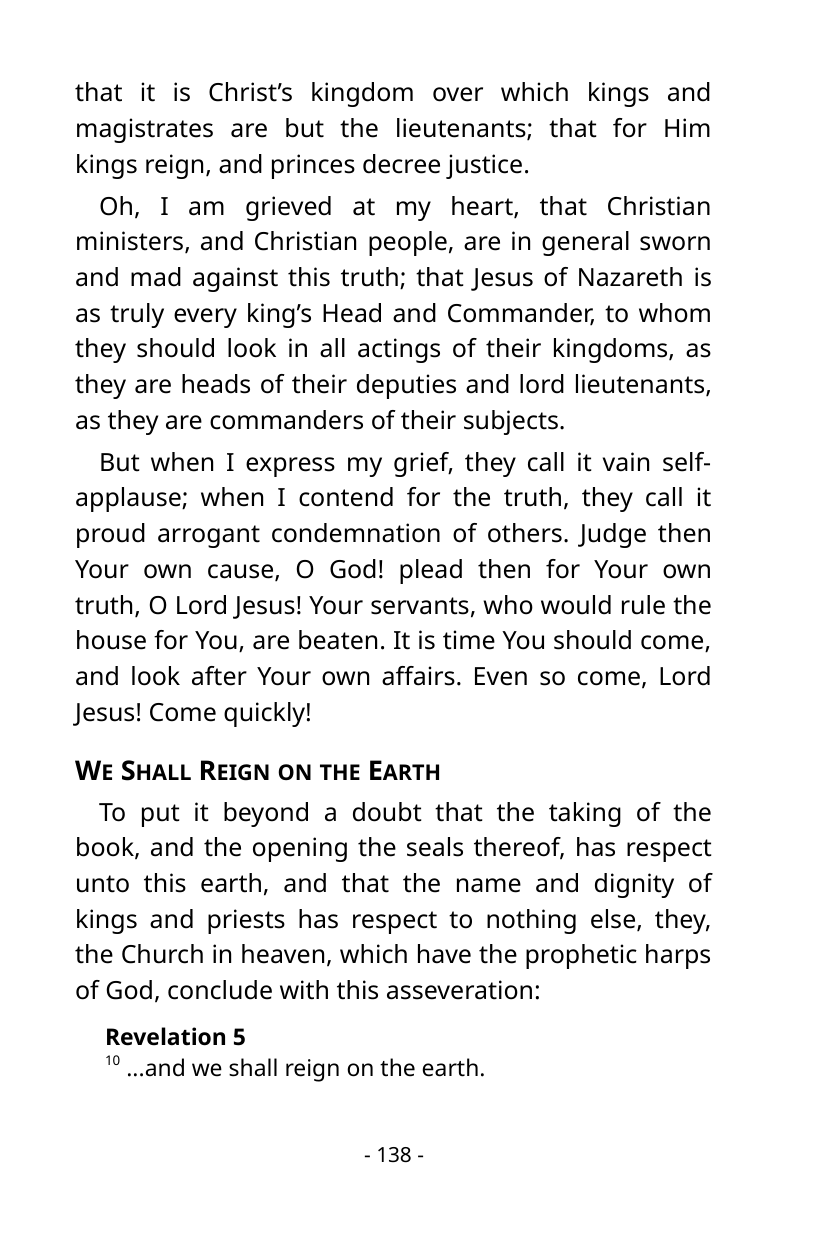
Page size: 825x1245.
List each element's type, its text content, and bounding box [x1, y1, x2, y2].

subtitle We Shall Reign on the Earth [75, 751, 712, 788]
text 10 ...and we shall reign on the earth. [105, 1052, 682, 1083]
text But when I express my grief, they call it vain self-applause; when I contend for the truth, they call it proud arrogant condemnation of others. Judge then Your own cause, O God! plead then for Your own truth, O Lord Jesus! Your servants, who would rule the house for You, are beaten. It is time You should come, and look after Your own affairs. Even so come, Lord Jesus! Come quickly! [75, 444, 712, 728]
text To put it beyond a doubt that the taking of the book, and the opening the seals thereof, has respect unto this earth, and that the name and dignity of kings and priests has respect to nothing else, they, the Church in heaven, which have the prophetic harps of God, conclude with this asseveration: [75, 794, 712, 1007]
text Oh, I am grieved at my heart, that Christian ministers, and Christian people, are in general sworn and mad against this truth; that Jesus of Nazareth is as truly every king’s Head and Commander, to whom they should look in all actings of their kingdoms, as they are heads of their deputies and lord lieutenants, as they are commanders of their subjects. [75, 188, 712, 437]
text that it is Christ’s kingdom over which kings and magistrates are but the lieutenants; that for Him kings reign, and princes decree justice. [75, 75, 712, 181]
text Revelation 5 [105, 1021, 712, 1052]
